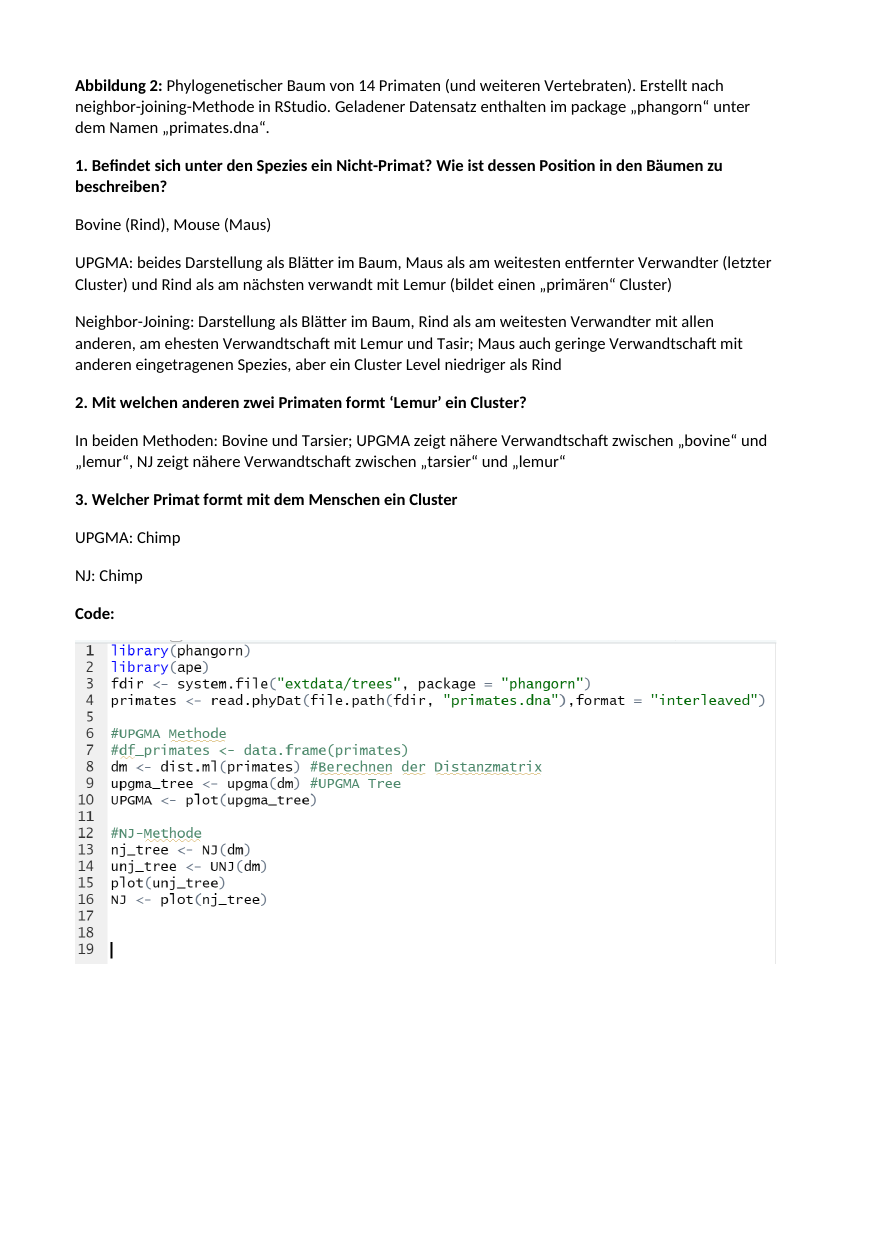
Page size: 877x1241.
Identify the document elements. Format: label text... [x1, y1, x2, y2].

text Code: [75, 603, 777, 623]
text 3. Welcher Primat formt mit dem Menschen ein Cluster [75, 489, 777, 509]
text UPGMA: Chimp [75, 527, 777, 547]
text Bovine (Rind), Mouse (Maus) [75, 214, 777, 235]
text NJ: Chimp [75, 565, 777, 585]
text UPGMA: beides Darstellung als Blätter im Baum, Maus als am weitesten entfernter Verwandter (letzter Cluster) und Rind als am nächsten verwandt mit Lemur (bildet einen „primären“ Cluster) [75, 252, 777, 294]
text Neighbor-Joining: Darstellung als Blätter im Baum, Rind als am weitesten Verwandter mit allen anderen, am ehesten Verwandtschaft mit Lemur und Tasir; Maus auch geringe Verwandtschaft mit anderen eingetragenen Spezies, aber ein Cluster Level niedriger als Rind [75, 312, 777, 374]
text Abbildung 2: Phylogenetischer Baum von 14 Primaten (und weiteren Vertebraten). Erstellt nach neighbor-joining-Methode in RStudio. Geladener Datensatz enthalten im package „phangorn“ unter dem Namen „primates.dna“. [75, 75, 777, 138]
text 1. Befindet sich unter den Spezies ein Nicht-Primat? Wie ist dessen Position in den Bäumen zu beschreiben? [75, 155, 777, 197]
text In beiden Methoden: Bovine und Tarsier; UPGMA zeigt nähere Verwandtschaft zwischen „bovine“ und „lemur“, NJ zeigt nähere Verwandtschaft zwischen „tarsier“ und „lemur“ [75, 430, 777, 472]
text 2. Mit welchen anderen zwei Primaten formt ‘Lemur’ ein Cluster? [75, 392, 777, 412]
